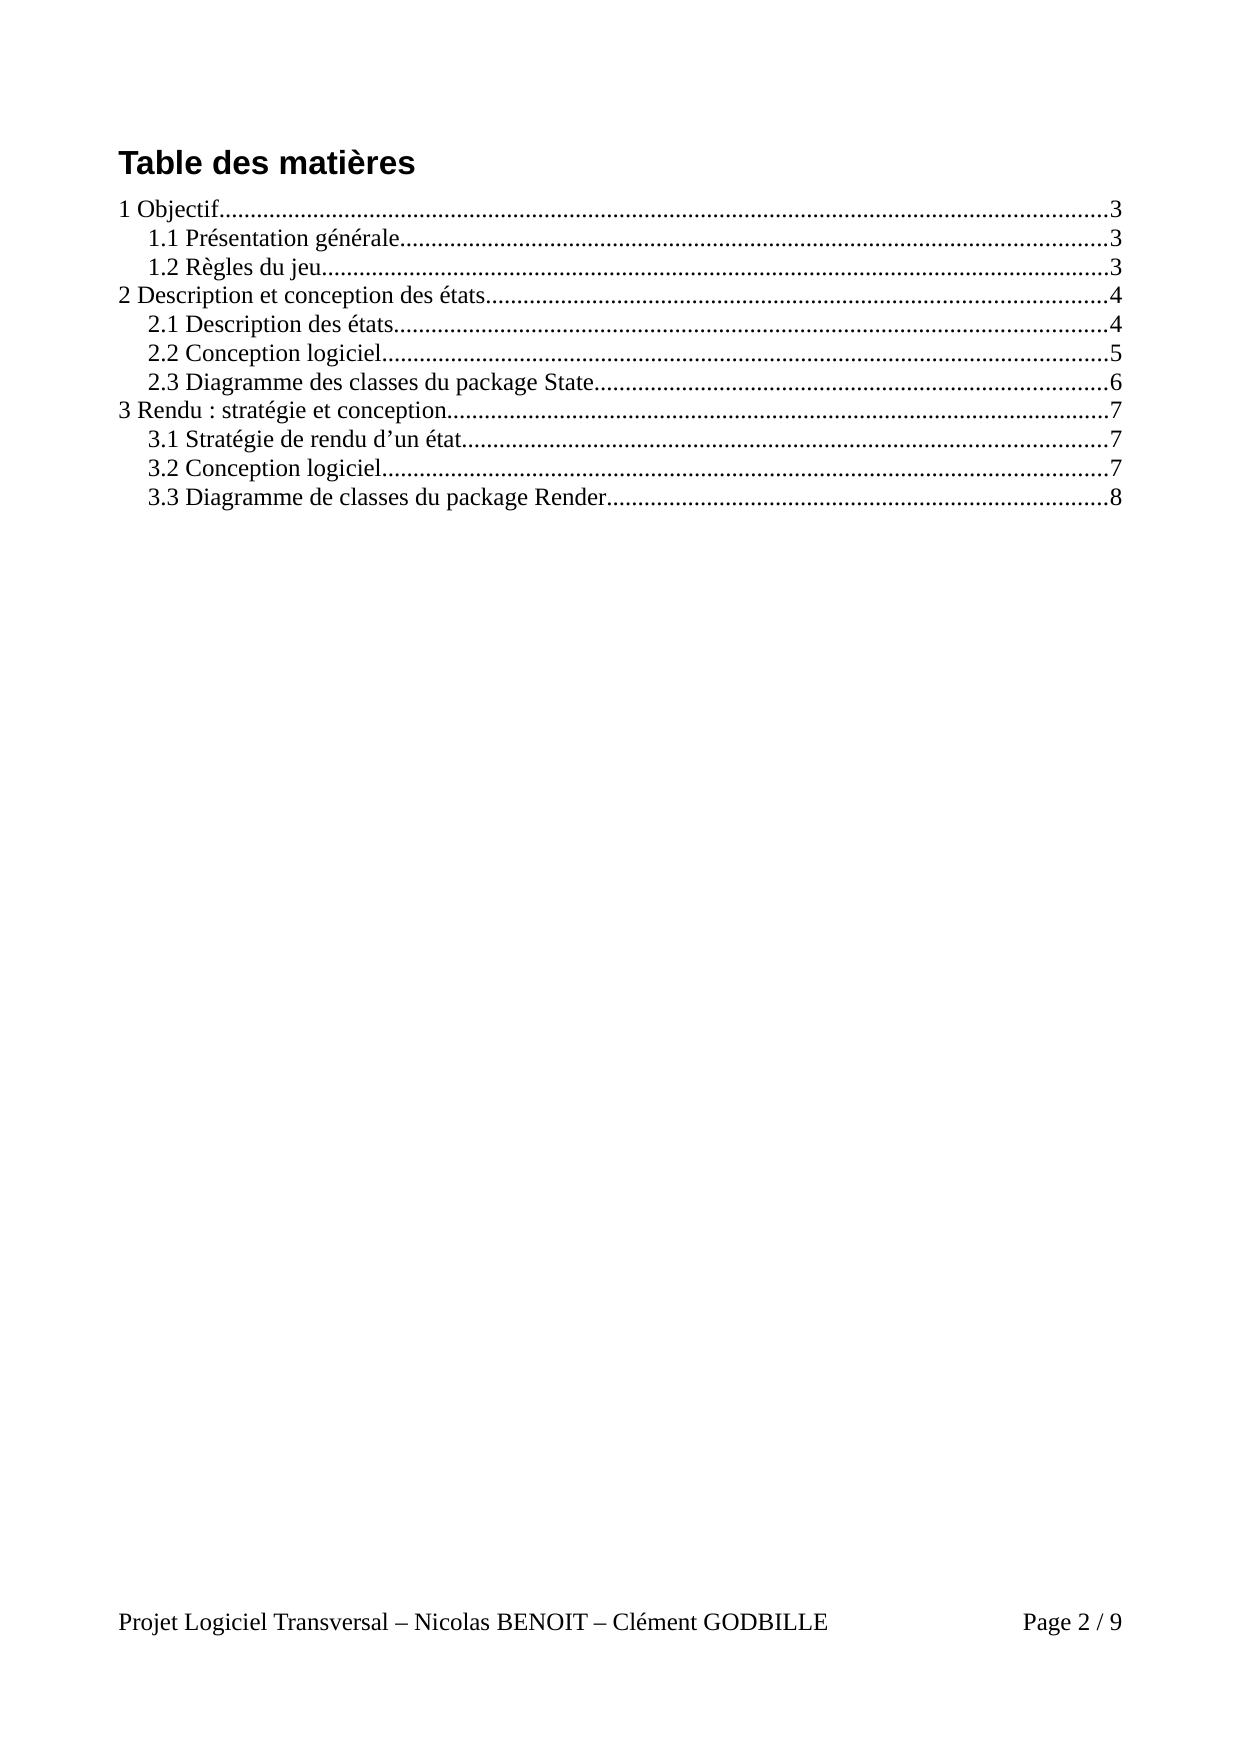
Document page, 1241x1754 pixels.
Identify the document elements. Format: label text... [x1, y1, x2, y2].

text 2.1 Description des états 4 [148, 309, 1122, 338]
text 1 Objectif 3 [118, 194, 1122, 223]
text 3 Rendu : stratégie et conception 7 [118, 395, 1122, 424]
text 2.3 Diagramme des classes du package State 6 [148, 367, 1122, 395]
text 1.1 Présentation générale 3 [148, 223, 1122, 252]
text 3.3 Diagramme de classes du package Render 8 [148, 482, 1122, 510]
subtitle Table des matières [118, 143, 1122, 182]
text 1.2 Règles du jeu 3 [148, 252, 1122, 280]
text 3.2 Conception logiciel 7 [148, 453, 1122, 482]
text 2.2 Conception logiciel 5 [148, 338, 1122, 367]
text 3.1 Stratégie de rendu d’un état 7 [148, 424, 1122, 453]
text 2 Description et conception des états 4 [118, 280, 1122, 309]
